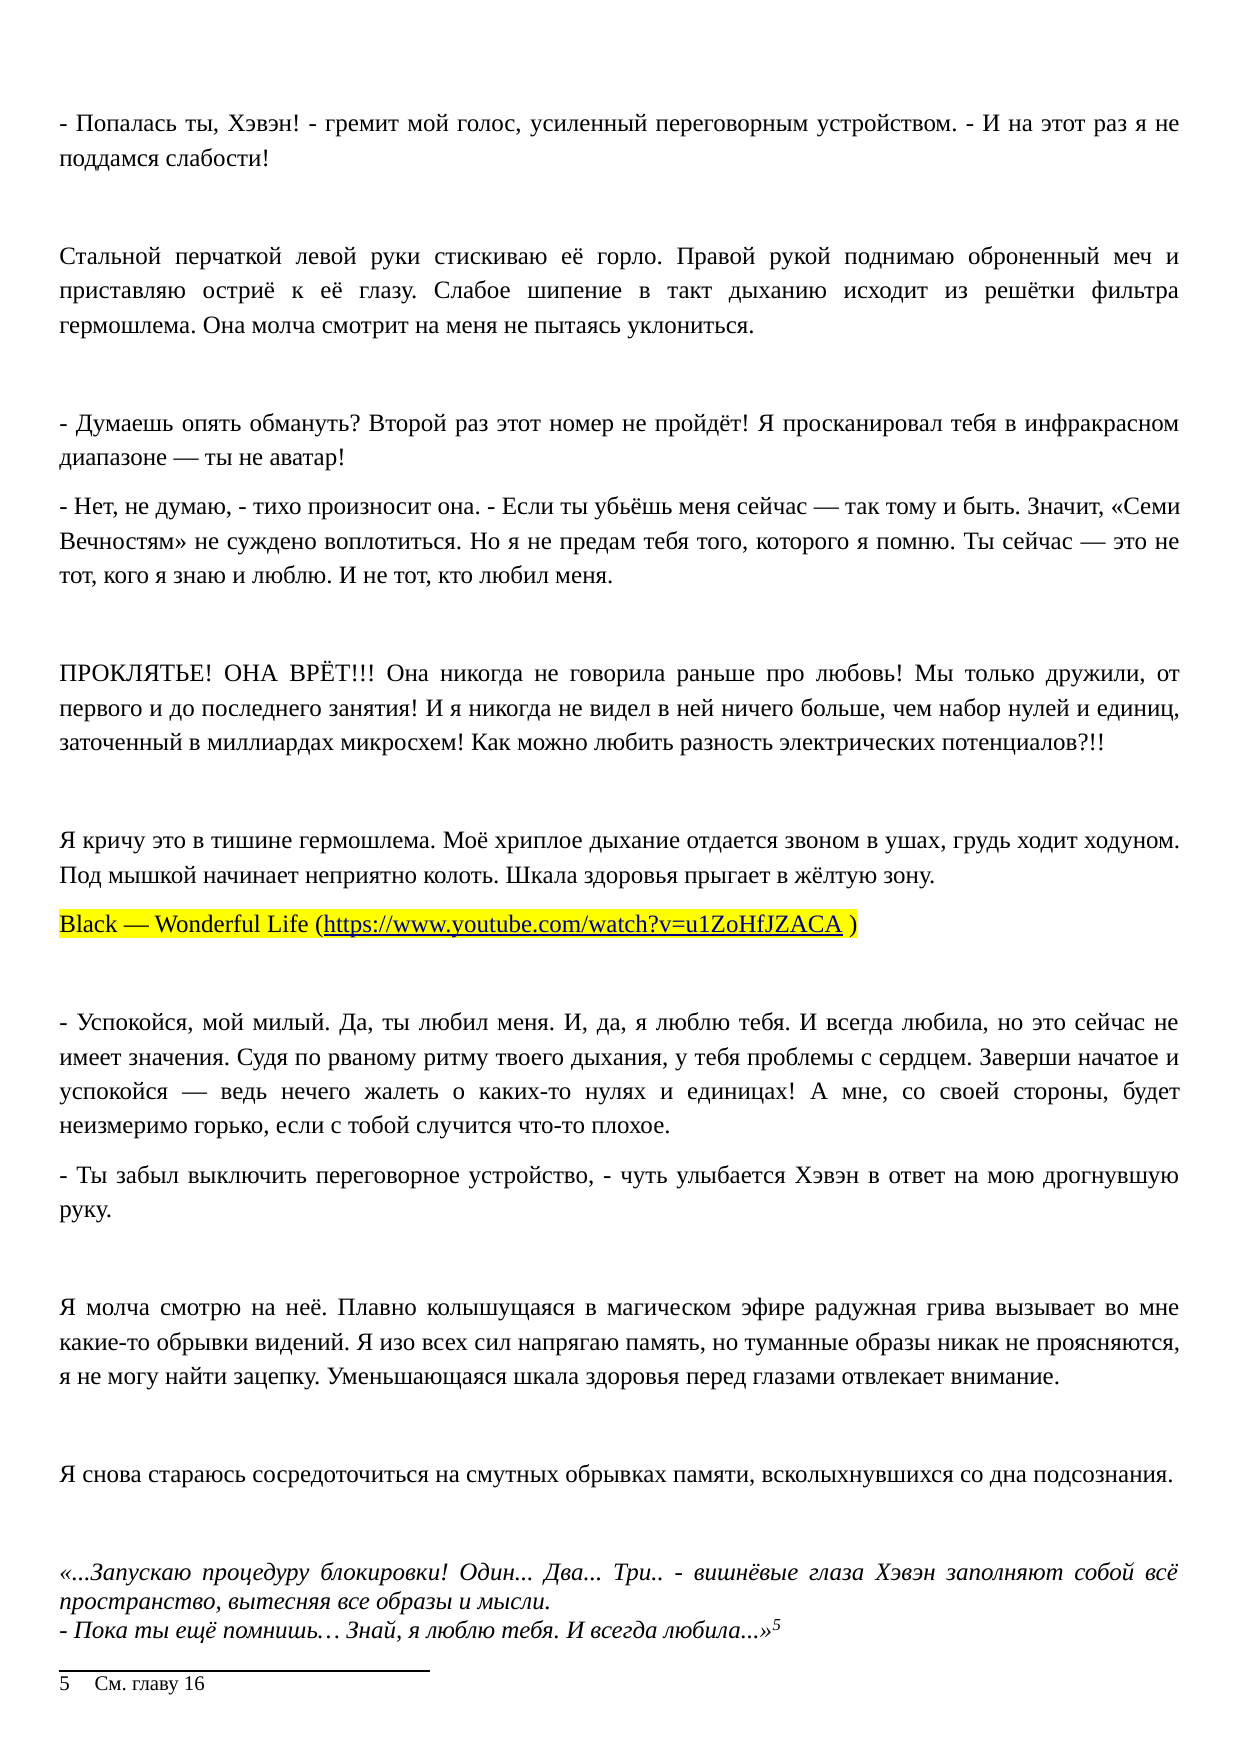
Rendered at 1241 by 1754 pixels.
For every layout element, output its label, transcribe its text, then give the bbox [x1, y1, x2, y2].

text Я молча смотрю на неё. Плавно колышущаяся в магическом эфире радужная грива вызывает во мне какие-то обрывки видений. Я изо всех сил напрягаю память, но туманные образы никак не проясняются, я не могу найти зацепку. Уменьшающаяся шкала здоровья перед глазами отвлекает внимание. [59, 1292, 1181, 1390]
text - Попалась ты, Хэвэн! - гремит мой голос, усиленный переговорным устройством. - И на этот раз я не поддамся слабости! [59, 108, 1181, 171]
text См. главу 16 [59, 1671, 1181, 1695]
text Black — Wonderful Life (https://www.youtube.com/watch?v=u1ZoHfJZACA ) [59, 909, 1181, 938]
text - Думаешь опять обмануть? Второй раз этот номер не пройдёт! Я просканировал тебя в инфракрасном диапазоне — ты не аватар! [59, 408, 1181, 471]
text Я кричу это в тишине гермошлема. Моё хриплое дыхание отдается звоном в ушах, грудь ходит ходуном. Под мышкой начинает неприятно колоть. Шкала здоровья прыгает в жёлтую зону. [59, 826, 1181, 889]
text «...Запускаю процедуру блокировки! Один... Два... Три.. - вишнёвые глаза Хэвэн заполняют собой всё пространство, вытесняя все образы и мысли. [59, 1557, 1181, 1615]
text ПРОКЛЯТЬЕ! ОНА ВРЁТ!!! Она никогда не говорила раньше про любовь! Мы только дружили, от первого и до последнего занятия! И я никогда не видел в ней ничего больше, чем набор нулей и единиц, заточенный в миллиардах микросхем! Как можно любить разность электрических потенциалов?!! [59, 658, 1181, 756]
text - Нет, не думаю, - тихо произносит она. - Если ты убьёшь меня сейчас — так тому и быть. Значит, «Семи Вечностям» не суждено воплотиться. Но я не предам тебя того, которого я помню. Ты сейчас — это не тот, кого я знаю и люблю. И не тот, кто любил меня. [59, 491, 1181, 589]
text Я снова стараюсь сосредоточиться на смутных обрывках памяти, всколыхнувшихся со дна подсознания. [59, 1459, 1181, 1488]
text - Ты забыл выключить переговорное устройство, - чуть улыбается Хэвэн в ответ на мою дрогнувшую руку. [59, 1160, 1181, 1223]
text - Успокойся, мой милый. Да, ты любил меня. И, да, я люблю тебя. И всегда любила, но это сейчас не имеет значения. Судя по рваному ритму твоего дыхания, у тебя проблемы с сердцем. Заверши начатое и успокойся — ведь нечего жалеть о каких-то нулях и единицах! А мне, со своей стороны, будет неизмеримо горько, если с тобой случится что-то плохое. [59, 1007, 1181, 1139]
text Стальной перчаткой левой руки стискиваю её горло. Правой рукой поднимаю оброненный меч и приставляю остриё к её глазу. Слабое шипение в такт дыханию исходит из решётки фильтра гермошлема. Она молча смотрит на меня не пытаясь уклониться. [59, 241, 1181, 338]
text - Пока ты ещё помнишь… Знай, я люблю тебя. И всегда любила...» [59, 1615, 1181, 1644]
